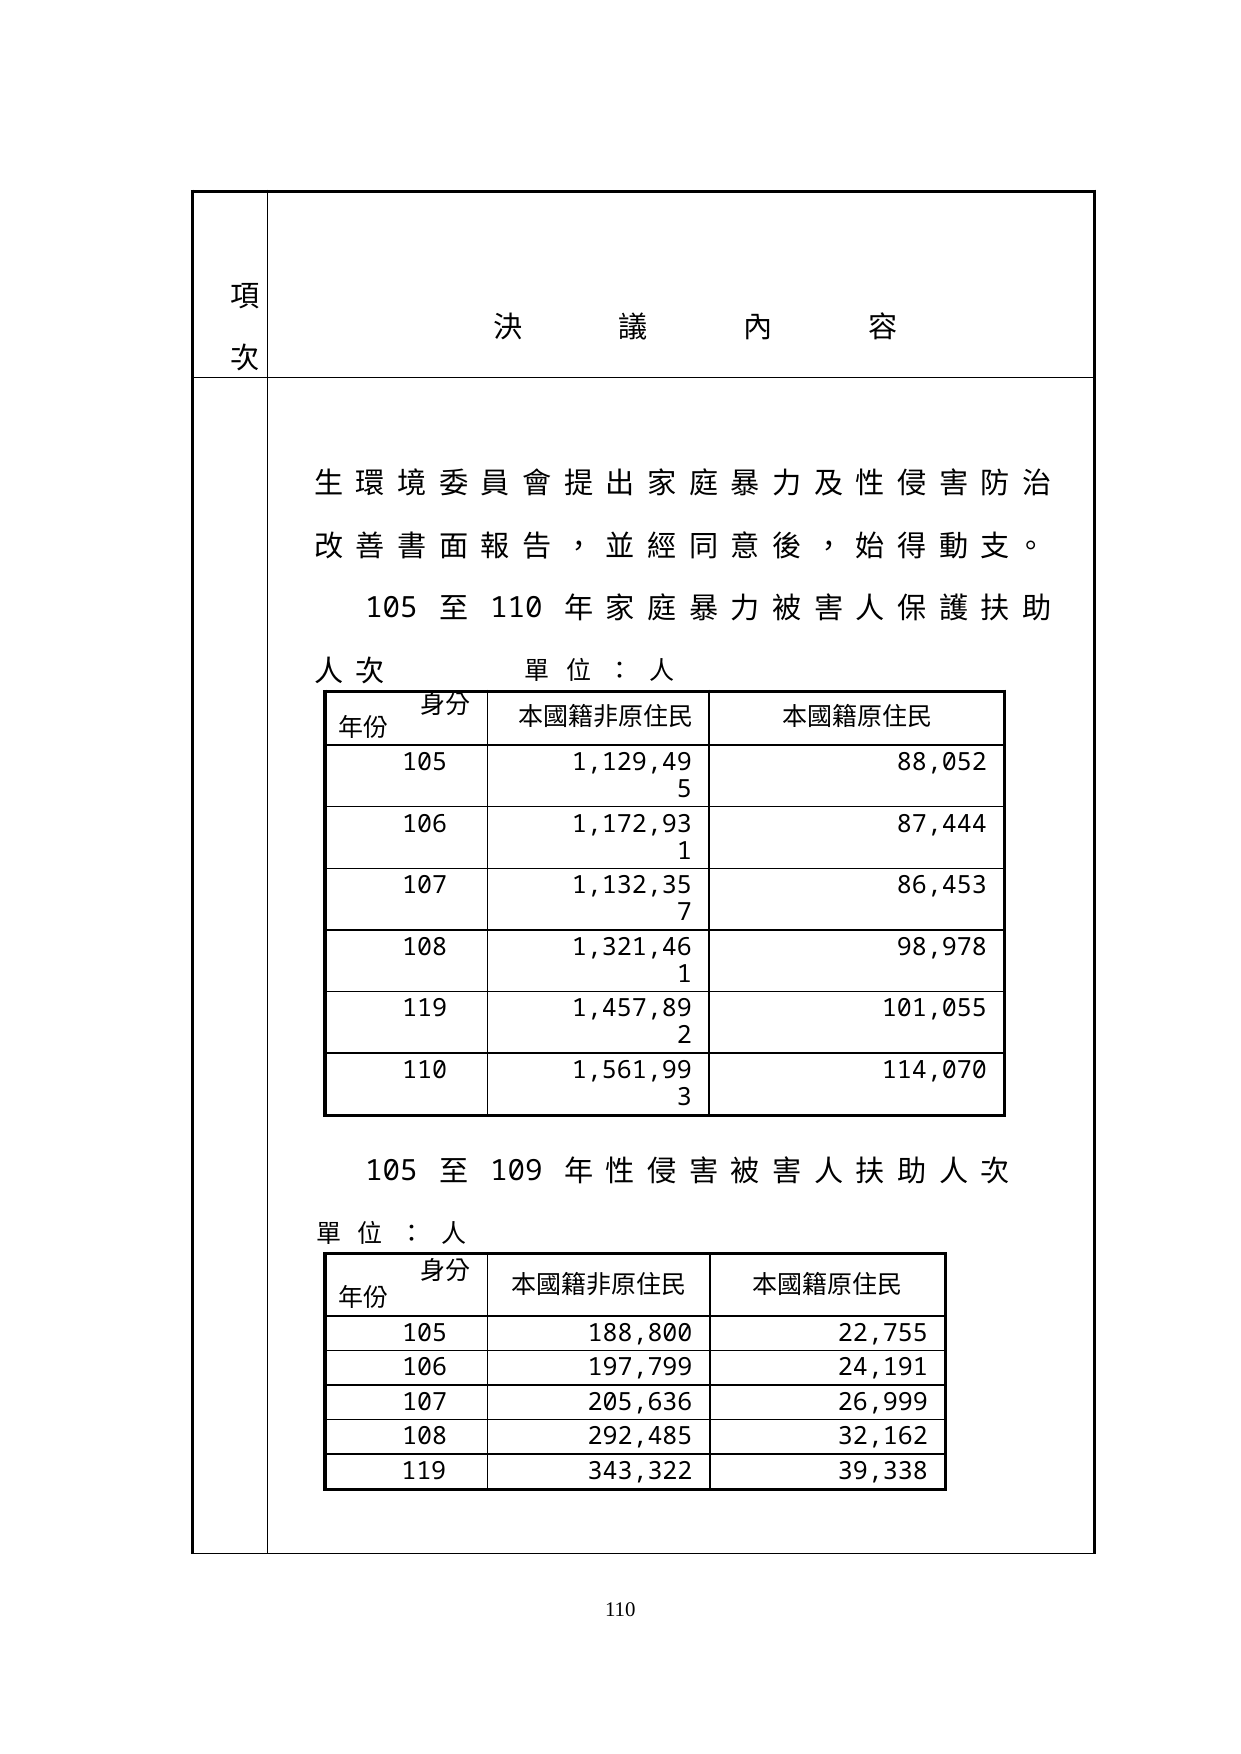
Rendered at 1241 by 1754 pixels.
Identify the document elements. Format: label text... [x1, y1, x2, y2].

table_cell 343,322 [488, 1455, 709, 1487]
table_cell 205,636 [488, 1386, 709, 1418]
table_header 本國籍非原住民 [488, 693, 708, 744]
table_cell 1,132,357 [488, 869, 708, 929]
table_cell 106 [327, 1351, 487, 1384]
table_cell 87,444 [710, 807, 1003, 867]
table_cell 1,172,931 [488, 807, 708, 867]
table_header 項次 [194, 193, 267, 377]
table_cell 26,999 [711, 1386, 944, 1418]
table_cell 1,561,993 [488, 1054, 708, 1114]
table_cell 101,055 [710, 992, 1003, 1052]
table_cell 107 [327, 869, 487, 929]
table_cell 1,321,461 [488, 931, 708, 991]
table_header 身分 年份 [327, 693, 487, 744]
table_cell 110 [327, 1054, 487, 1114]
table_header 本國籍原住民 [710, 693, 1003, 744]
table_cell 188,800 [488, 1317, 709, 1349]
table_header 本國籍非原住民 [488, 1255, 709, 1315]
table_cell 1,129,495 [488, 746, 708, 806]
table_cell 98,978 [710, 931, 1003, 991]
table_cell 197,799 [488, 1351, 709, 1384]
table_cell 119 [327, 1455, 487, 1487]
table_cell 105 [327, 1317, 487, 1349]
table_header 決 議 內 容 [268, 193, 1093, 377]
table_cell 24,191 [711, 1351, 944, 1384]
table_cell 106 [327, 807, 487, 867]
table_cell 114,070 [710, 1054, 1003, 1114]
table_cell 108 [327, 1420, 487, 1453]
table_cell [194, 378, 267, 1553]
table_cell 88,052 [710, 746, 1003, 806]
table_cell 1,457,892 [488, 992, 708, 1052]
table_cell 292,485 [488, 1420, 709, 1453]
table_cell 22,755 [711, 1317, 944, 1349]
table_cell 107 [327, 1386, 487, 1418]
table_cell 119 [327, 992, 487, 1052]
table_cell 生環境委員會提出家庭暴力及性侵害防治改善書面報告，並經同意後，始得動支。 105至110年家庭暴力被害人保護扶助人次 單位：人 105至109年性侵害被害人扶助人次 單位：人 [268, 378, 1093, 1553]
table_cell 105 [327, 746, 487, 806]
table_header 身分 年份 [327, 1255, 487, 1315]
table_cell 108 [327, 931, 487, 991]
table_cell 86,453 [710, 869, 1003, 929]
table_cell 39,338 [711, 1455, 944, 1487]
table_cell 32,162 [711, 1420, 944, 1453]
table_header 本國籍原住民 [711, 1255, 944, 1315]
